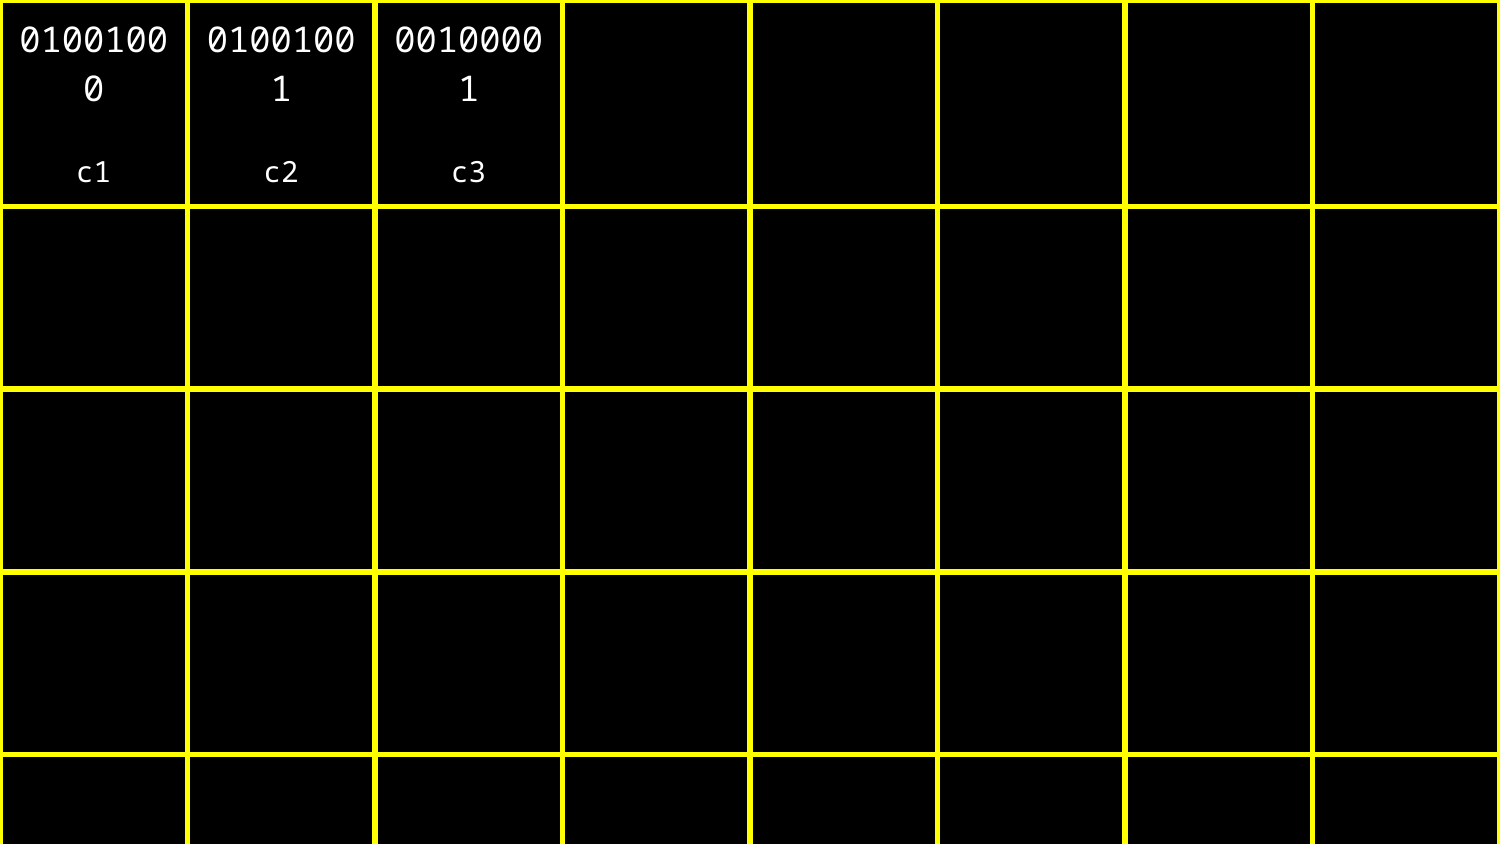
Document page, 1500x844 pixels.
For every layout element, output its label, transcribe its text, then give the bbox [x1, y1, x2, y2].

table_cell [753, 757, 935, 844]
table_header [1128, 3, 1310, 204]
table_cell [1128, 757, 1310, 844]
table_cell [190, 757, 372, 844]
table_header [1315, 3, 1497, 204]
table_header [753, 3, 935, 204]
table_cell [753, 392, 935, 569]
table_cell [565, 209, 747, 386]
table_cell [3, 575, 185, 752]
table_cell [565, 575, 747, 752]
table_cell [753, 575, 935, 752]
table_cell [753, 209, 935, 386]
table_cell [378, 757, 560, 844]
table_cell [190, 575, 372, 752]
table_header 01001001 c2 [190, 3, 372, 204]
table_header [565, 3, 747, 204]
table_cell [3, 757, 185, 844]
table_cell [940, 392, 1122, 569]
table_cell [1315, 575, 1497, 752]
table_cell [940, 209, 1122, 386]
table_cell [378, 575, 560, 752]
table_cell [940, 575, 1122, 752]
table_cell [378, 392, 560, 569]
table_cell [1315, 392, 1497, 569]
table_header [940, 3, 1122, 204]
table_cell [1315, 757, 1497, 844]
table_cell [940, 757, 1122, 844]
table_cell [1315, 209, 1497, 386]
table_header 00100001 c3 [378, 3, 560, 204]
table_cell [565, 392, 747, 569]
table_cell [565, 757, 747, 844]
table_cell [190, 209, 372, 386]
table_header 01001000 c1 [3, 3, 185, 204]
table_cell [1128, 575, 1310, 752]
table_cell [1128, 209, 1310, 386]
table_cell [1128, 392, 1310, 569]
table_cell [3, 209, 185, 386]
table_cell [3, 392, 185, 569]
table_cell [378, 209, 560, 386]
table_cell [190, 392, 372, 569]
